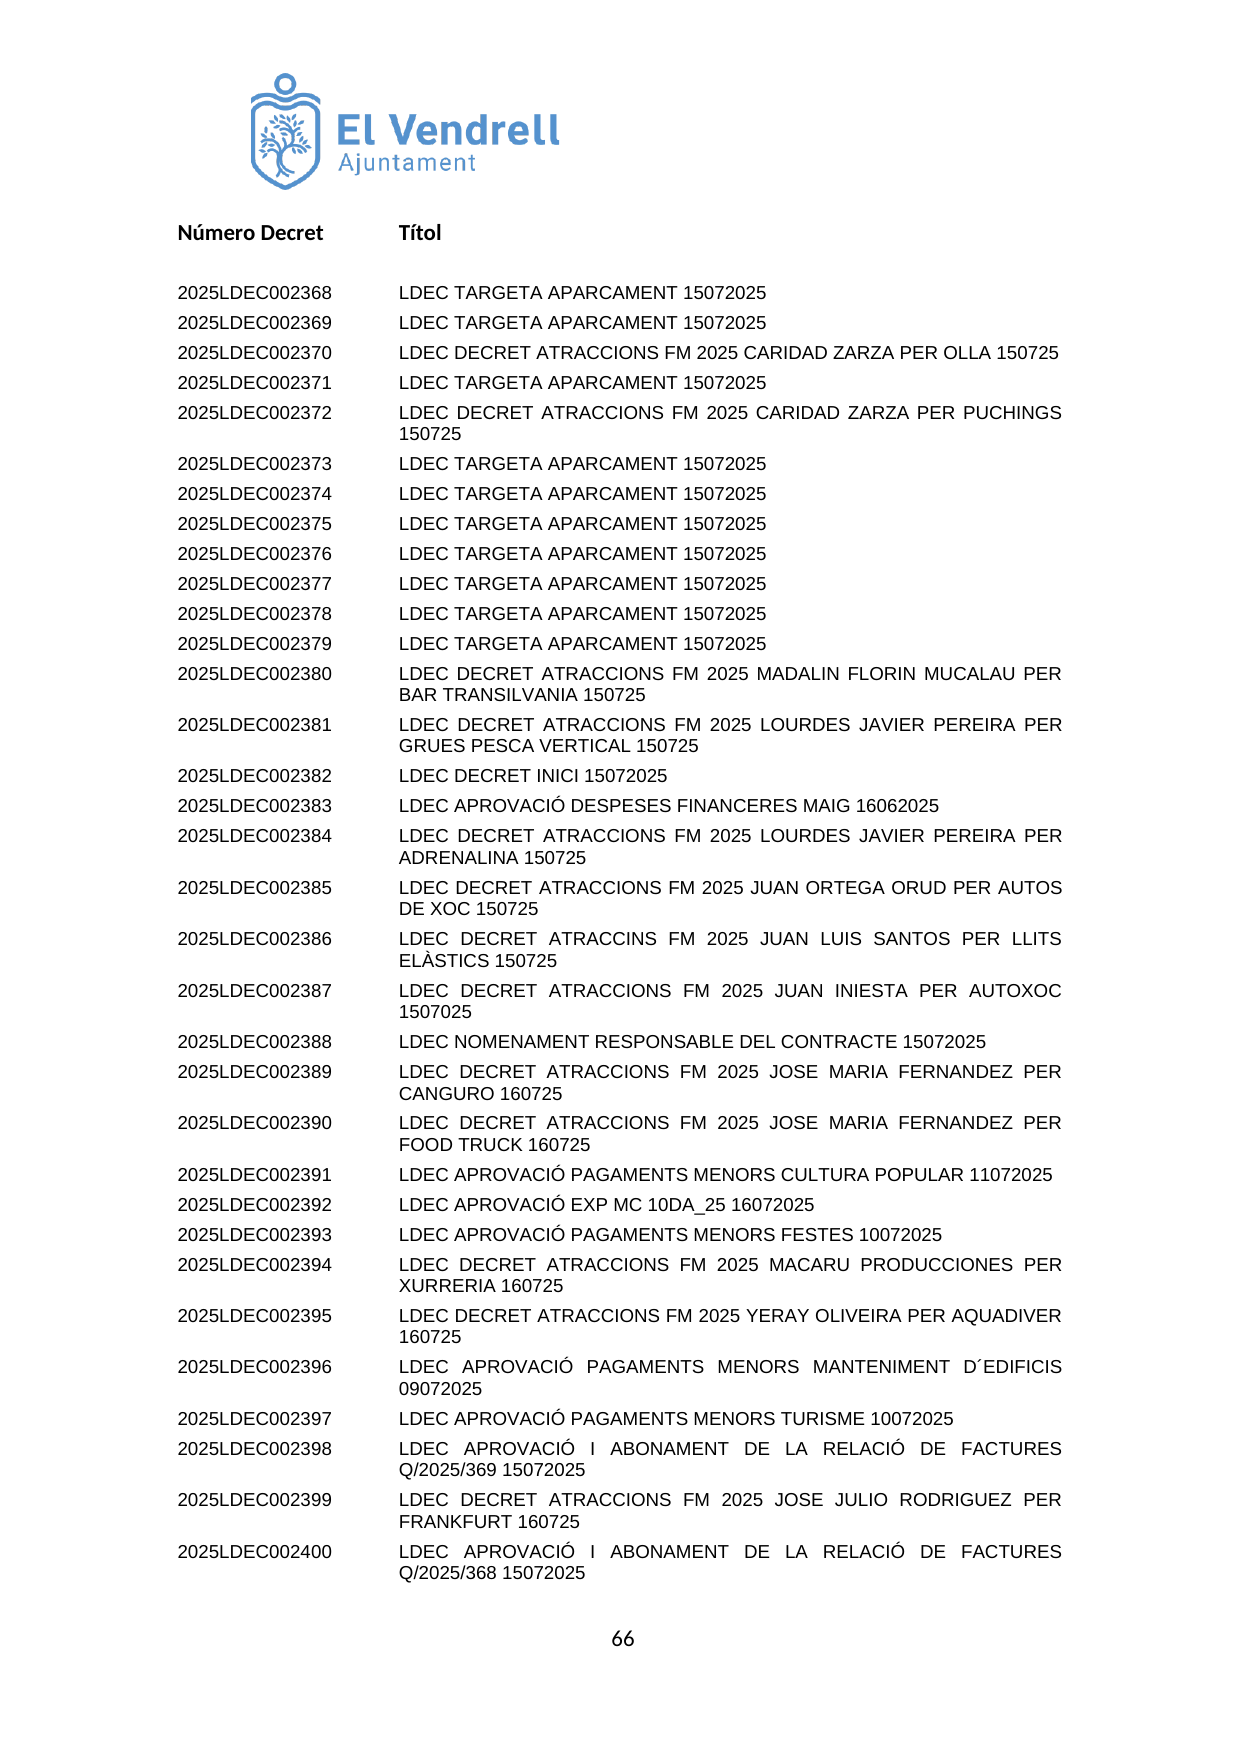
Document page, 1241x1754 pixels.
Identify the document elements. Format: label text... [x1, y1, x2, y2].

text 2025LDEC002391 LDEC APROVACIÓ PAGAMENTS MENORS CULTURA POPULAR 11072025 [177, 1164, 1063, 1185]
text 2025LDEC002398 LDEC APROVACIÓ I ABONAMENT DE LA RELACIÓ DE FACTURES Q/2025/369 15072025 [177, 1438, 1063, 1481]
text 2025LDEC002395 LDEC DECRET ATRACCIONS FM 2025 YERAY OLIVEIRA PER AQUADIVER 160725 [177, 1305, 1063, 1348]
text 2025LDEC002396 LDEC APROVACIÓ PAGAMENTS MENORS MANTENIMENT D´EDIFICIS 09072025 [177, 1356, 1063, 1399]
text 2025LDEC002388 LDEC NOMENAMENT RESPONSABLE DEL CONTRACTE 15072025 [177, 1031, 1063, 1052]
text 2025LDEC002374 LDEC TARGETA APARCAMENT 15072025 [177, 483, 1063, 504]
text 2025LDEC002369 LDEC TARGETA APARCAMENT 15072025 [177, 312, 1063, 333]
text 2025LDEC002380 LDEC DECRET ATRACCIONS FM 2025 MADALIN FLORIN MUCALAU PER BAR TRANSILVANIA 150725 [177, 662, 1063, 705]
text 2025LDEC002397 LDEC APROVACIÓ PAGAMENTS MENORS TURISME 10072025 [177, 1408, 1063, 1429]
text 2025LDEC002387 LDEC DECRET ATRACCIONS FM 2025 JUAN INIESTA PER AUTOXOC 1507025 [177, 979, 1063, 1022]
text 2025LDEC002376 LDEC TARGETA APARCAMENT 15072025 [177, 543, 1063, 564]
text 2025LDEC002381 LDEC DECRET ATRACCIONS FM 2025 LOURDES JAVIER PEREIRA PER GRUES PESCA VERTICAL 150725 [177, 714, 1063, 757]
text 2025LDEC002377 LDEC TARGETA APARCAMENT 15072025 [177, 573, 1063, 594]
text 2025LDEC002370 LDEC DECRET ATRACCIONS FM 2025 CARIDAD ZARZA PER OLLA 150725 [177, 342, 1063, 363]
text 2025LDEC002393 LDEC APROVACIÓ PAGAMENTS MENORS FESTES 10072025 [177, 1223, 1063, 1245]
picture [251, 73, 560, 190]
text 2025LDEC002375 LDEC TARGETA APARCAMENT 15072025 [177, 513, 1063, 534]
text 2025LDEC002386 LDEC DECRET ATRACCINS FM 2025 JUAN LUIS SANTOS PER LLITS ELÀSTICS 150725 [177, 928, 1063, 971]
text 2025LDEC002384 LDEC DECRET ATRACCIONS FM 2025 LOURDES JAVIER PEREIRA PER ADRENALINA 150725 [177, 825, 1063, 868]
text 2025LDEC002379 LDEC TARGETA APARCAMENT 15072025 [177, 632, 1063, 654]
text 2025LDEC002392 LDEC APROVACIÓ EXP MC 10DA_25 16072025 [177, 1193, 1063, 1215]
text 2025LDEC002371 LDEC TARGETA APARCAMENT 15072025 [177, 372, 1063, 393]
text 2025LDEC002390 LDEC DECRET ATRACCIONS FM 2025 JOSE MARIA FERNANDEZ PER FOOD TRUCK 160725 [177, 1112, 1063, 1155]
text 2025LDEC002383 LDEC APROVACIÓ DESPESES FINANCERES MAIG 16062025 [177, 795, 1063, 817]
text 2025LDEC002389 LDEC DECRET ATRACCIONS FM 2025 JOSE MARIA FERNANDEZ PER CANGURO 160725 [177, 1061, 1063, 1104]
text 2025LDEC002372 LDEC DECRET ATRACCIONS FM 2025 CARIDAD ZARZA PER PUCHINGS 150725 [177, 402, 1063, 445]
text 2025LDEC002368 LDEC TARGETA APARCAMENT 15072025 [177, 282, 1063, 303]
text 2025LDEC002382 LDEC DECRET INICI 15072025 [177, 765, 1063, 787]
text 2025LDEC002399 LDEC DECRET ATRACCIONS FM 2025 JOSE JULIO RODRIGUEZ PER FRANKFURT 160725 [177, 1489, 1063, 1532]
text 2025LDEC002394 LDEC DECRET ATRACCIONS FM 2025 MACARU PRODUCCIONES PER XURRERIA 160725 [177, 1253, 1063, 1296]
text 2025LDEC002385 LDEC DECRET ATRACCIONS FM 2025 JUAN ORTEGA ORUD PER AUTOS DE XOC 150725 [177, 876, 1063, 919]
text 2025LDEC002378 LDEC TARGETA APARCAMENT 15072025 [177, 602, 1063, 624]
text 2025LDEC002400 LDEC APROVACIÓ I ABONAMENT DE LA RELACIÓ DE FACTURES Q/2025/368 15072025 [177, 1541, 1063, 1584]
text 2025LDEC002373 LDEC TARGETA APARCAMENT 15072025 [177, 453, 1063, 474]
